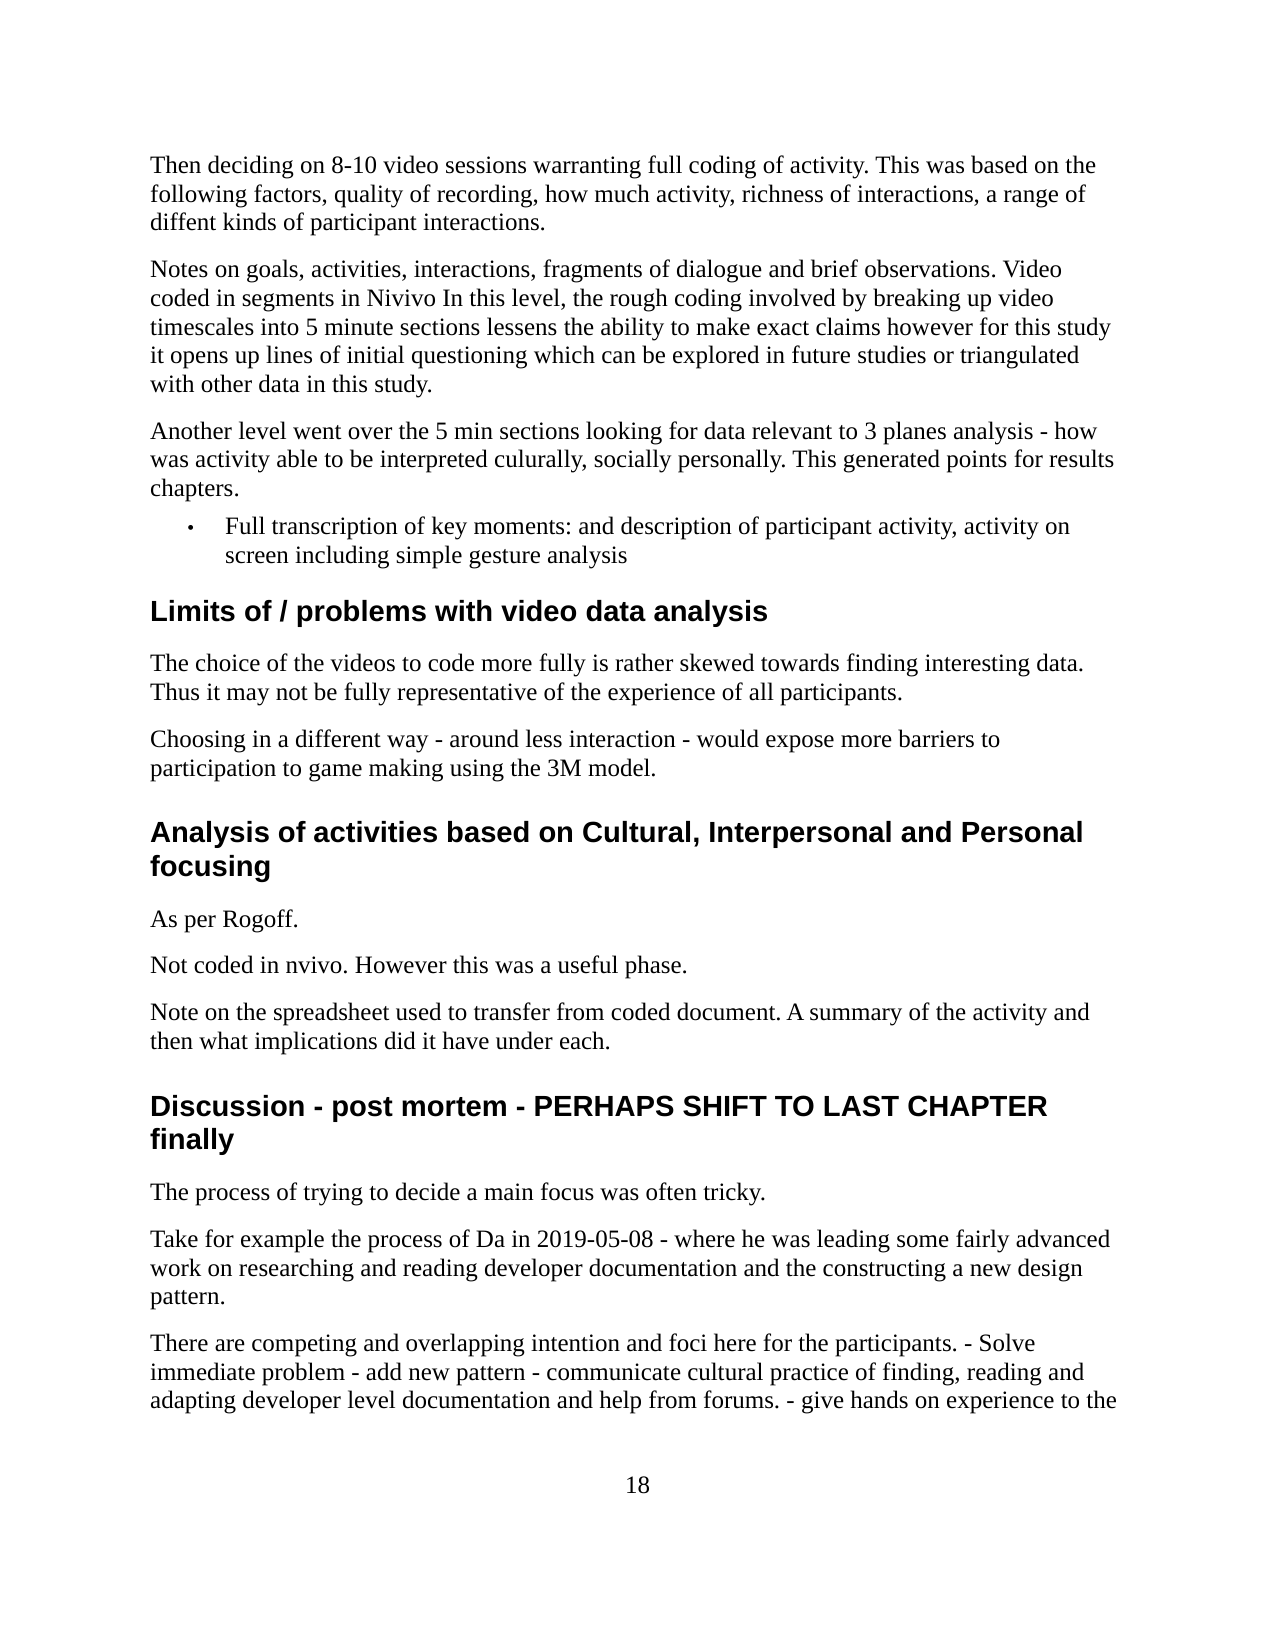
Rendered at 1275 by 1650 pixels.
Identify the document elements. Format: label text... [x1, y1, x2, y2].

text Take for example the process of Da in 2019-05-08 - where he was leading some fairly advanced work on researching and reading developer documentation and the constructing a new design pattern. [150, 1224, 1125, 1310]
text As per Rogoff. [150, 904, 1125, 933]
subtitle Limits of / problems with video data analysis [150, 593, 1125, 627]
subtitle Discussion - post mortem - PERHAPS SHIFT TO LAST CHAPTER finally [150, 1089, 1125, 1156]
text Not coded in nvivo. However this was a useful phase. [150, 951, 1125, 979]
text Note on the spreadsheet used to transfer from coded document. A summary of the activity and then what implications did it have under each. [150, 997, 1125, 1055]
text Choosing in a different way - around less interaction - would expose more barriers to participation to game making using the 3M model. [150, 724, 1125, 781]
list Full transcription of key moments: and description of participant activity, activity on screen including simple gesture analysis [187, 511, 1125, 568]
subtitle Analysis of activities based on Cultural, Interpersonal and Personal focusing [150, 815, 1125, 882]
text Another level went over the 5 min sections looking for data relevant to 3 planes analysis - how was activity able to be interpreted culurally, socially personally. This generated points for results chapters. [150, 416, 1125, 502]
text Then deciding on 8-10 video sessions warranting full coding of activity. This was based on the following factors, quality of recording, how much activity, richness of interactions, a range of diffent kinds of participant interactions. [150, 150, 1125, 236]
text Notes on goals, activities, interactions, fragments of dialogue and brief observations. Video coded in segments in Nivivo In this level, the rough coding involved by breaking up video timescales into 5 minute sections lessens the ability to make exact claims however for this study it opens up lines of initial questioning which can be explored in future studies or triangulated with other data in this study. [150, 254, 1125, 398]
text The choice of the videos to code more fully is rather skewed towards finding interesting data. Thus it may not be fully representative of the experience of all participants. [150, 648, 1125, 706]
text There are competing and overlapping intention and foci here for the participants. - Solve immediate problem - add new pattern - communicate cultural practice of finding, reading and adapting developer level documentation and help from forums. - give hands on experience to the [150, 1328, 1125, 1414]
text The process of trying to decide a main focus was often tricky. [150, 1177, 1125, 1206]
